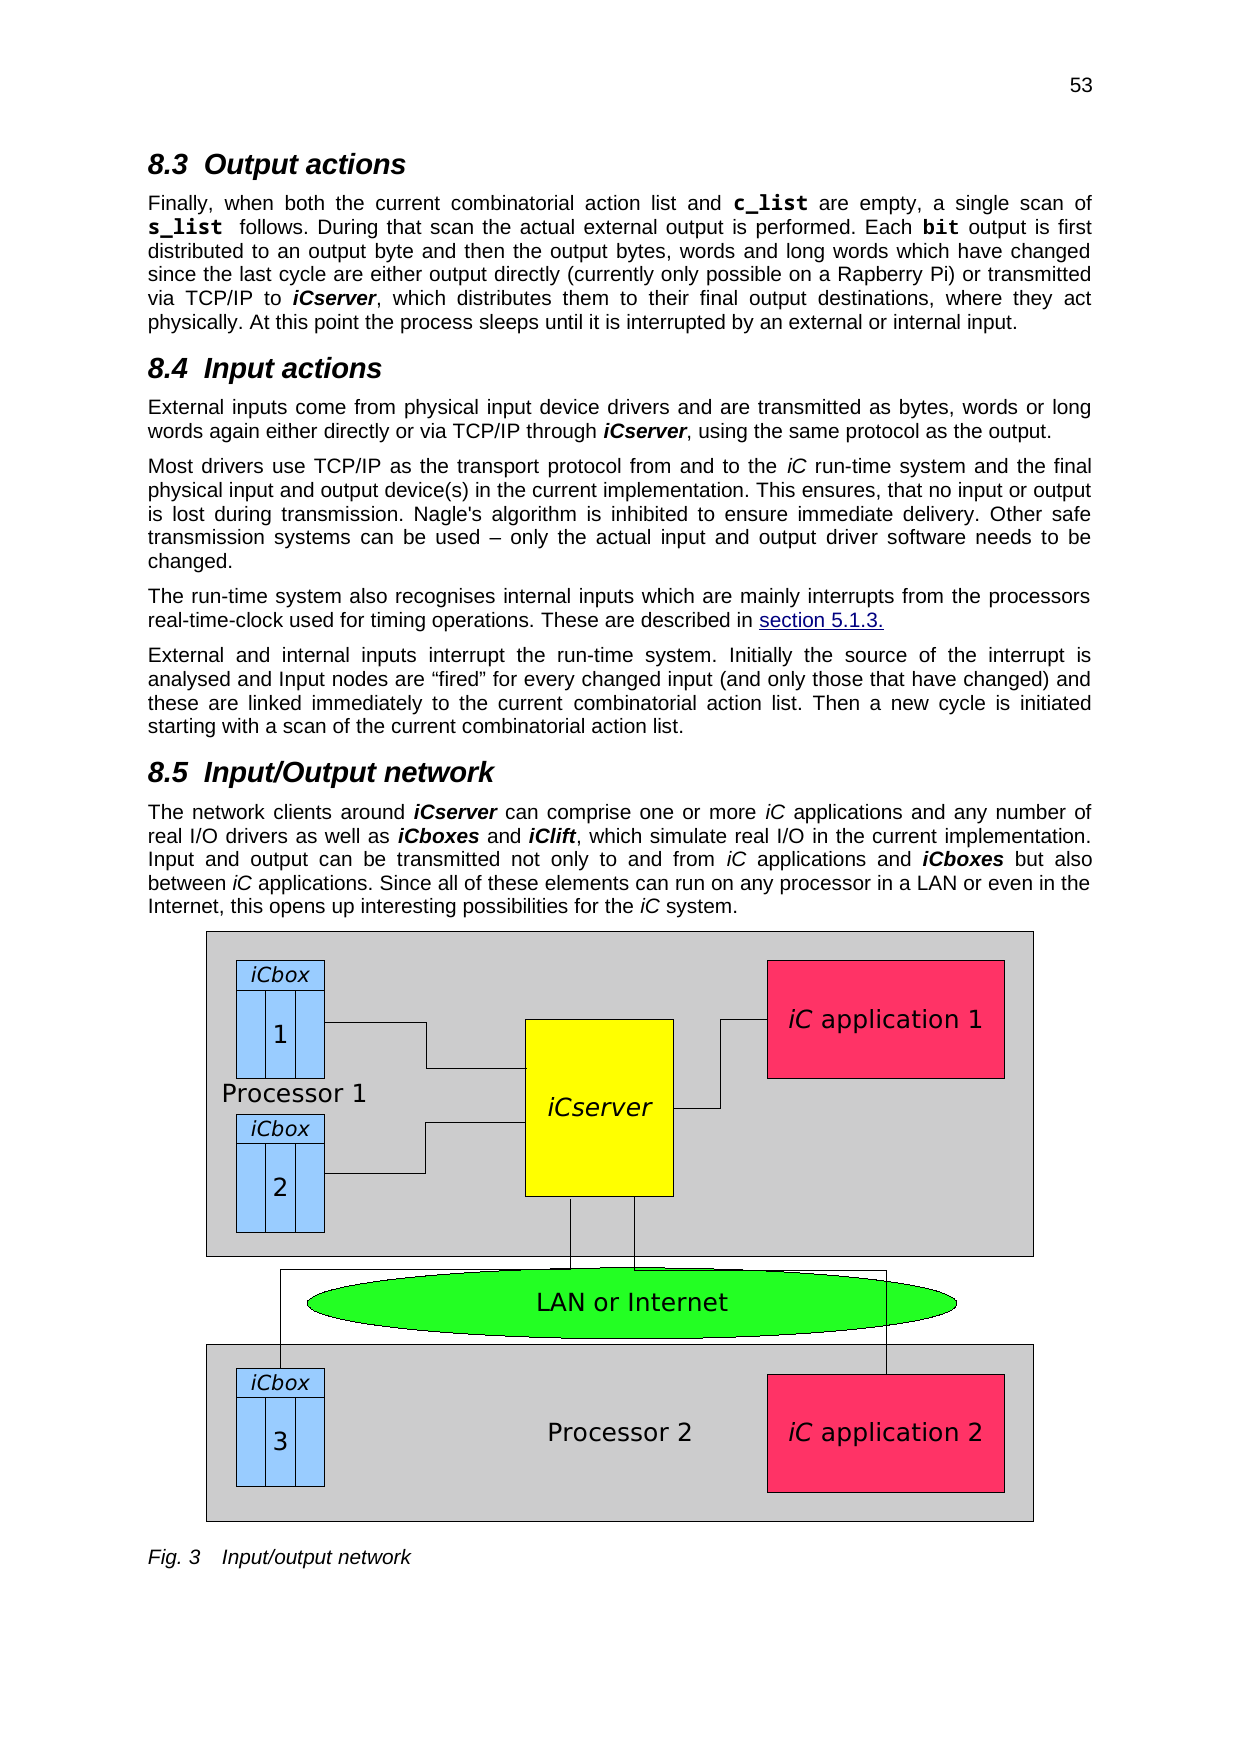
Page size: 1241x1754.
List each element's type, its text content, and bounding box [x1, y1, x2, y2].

text Finally, when both the current combinatorial action list and c_list are empty, a single scan of s_list follows. During that scan the actual external output is performed. Each bit output is first distributed to an output byte and then the output bytes, words and long words which have changed since the last cycle are either output directly (currently only possible on a Rapberry Pi) or transmitted via TCP/IP to iCserver, which distributes them to their final output destinations, where they act physically. At this point the process sleeps until it is interrupted by an external or internal input. [148, 192, 1092, 334]
text External inputs come from physical input device drivers and are transmitted as bytes, words or long words again either directly or via TCP/IP through iCserver, using the same protocol as the output. [148, 396, 1092, 443]
subtitle Output actions [148, 148, 1092, 180]
text The run-time system also recognises internal inputs which are mainly interrupts from the processors real-time-clock used for timing operations. These are described in section 5.1.3. [148, 585, 1092, 632]
text External and internal inputs interrupt the run-time system. Initially the source of the interrupt is analysed and Input nodes are “fired” for every changed input (and only those that have changed) and these are linked immediately to the current combinatorial action list. Then a new cycle is initiated starting with a scan of the current combinatorial action list. [148, 644, 1092, 738]
text Most drivers use TCP/IP as the transport protocol from and to the iC run-time system and the final physical input and output device(s) in the current implementation. This ensures, that no input or output is lost during transmission. Nagle's algorithm is inhibited to ensure immediate delivery. Other safe transmission systems can be used – only the actual input and output driver software needs to be changed. [148, 455, 1092, 573]
text The network clients around iCserver can comprise one or more iC applications and any number of real I/O drivers as well as iCboxes and iClift, which simulate real I/O in the current implementation. Input and output can be transmitted not only to and from iC applications and iCboxes but also between iC applications. Since all of these elements can run on any processor in a LAN or even in the Internet, this opens up interesting possibilities for the iC system. [148, 801, 1092, 919]
subtitle Input/Output network [148, 756, 1092, 789]
text Fig. 3 Input/output network [148, 931, 1092, 1569]
subtitle Input actions [148, 352, 1092, 384]
